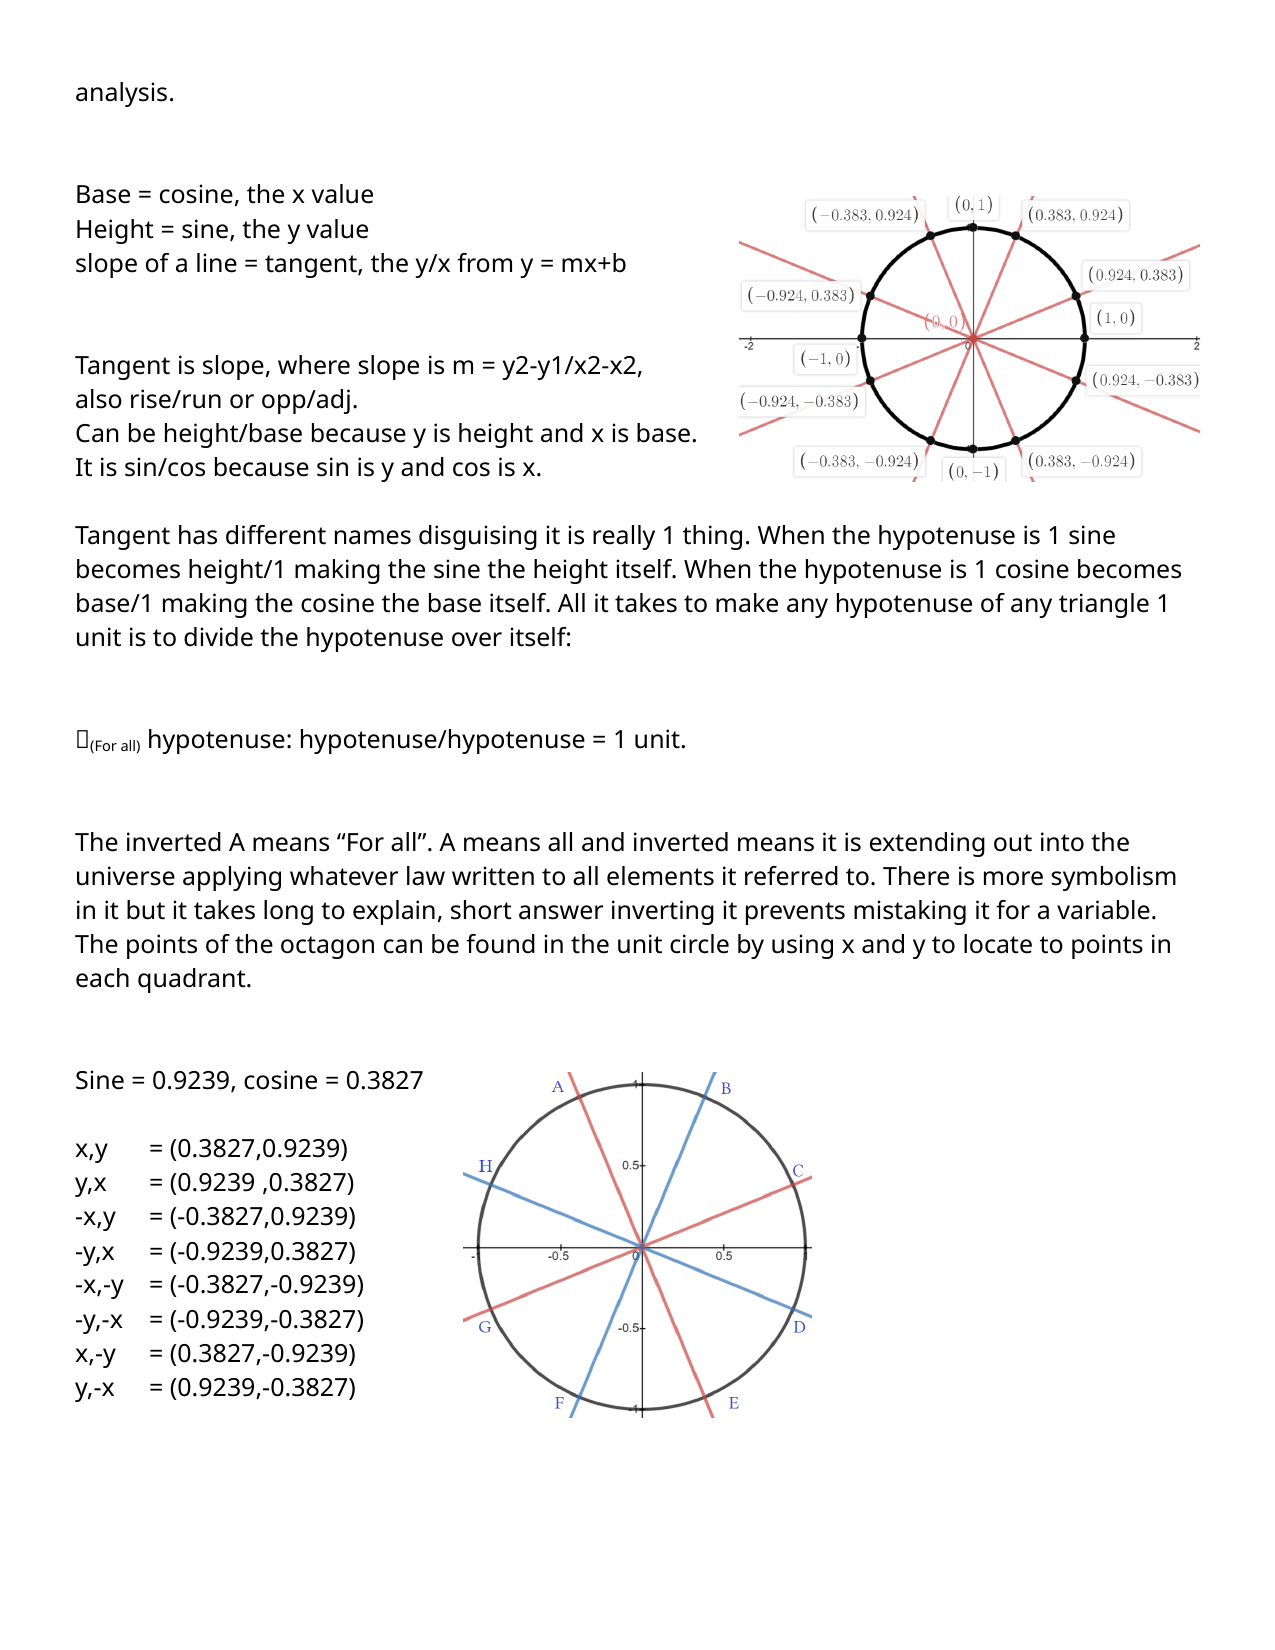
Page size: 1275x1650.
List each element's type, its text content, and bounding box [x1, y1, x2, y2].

text It is sin/cos because sin is y and cos is x. [75, 450, 1200, 484]
text [812, 1199, 1200, 1233]
text (For all) hypotenuse: hypotenuse/hypotenuse = 1 unit. [75, 722, 1200, 756]
text Tangent has different names disguising it is really 1 thing. When the hypotenuse is 1 sine becomes height/1 making the sine the height itself. When the hypotenuse is 1 cosine becomes base/1 making the cosine the base itself. All it takes to make any hypotenuse of any triangle 1 unit is to divide the hypotenuse over itself: [75, 518, 1200, 654]
text Height = sine, the y value [75, 211, 738, 245]
text The inverted A means “For all”. A means all and inverted means it is extending out into the universe applying whatever law written to all elements it referred to. There is more symbolism in it but it takes long to explain, short answer inverting it prevents mistaking it for a variable. The points of the octagon can be found in the unit circle by using x and y to locate to points in each quadrant. [75, 824, 1200, 995]
text [812, 1335, 1200, 1369]
text Can be height/base because y is height and x is base. [75, 416, 738, 450]
text [812, 1131, 1200, 1165]
text slope of a line = tangent, the y/x from y = mx+b [75, 245, 738, 279]
text [812, 1165, 1200, 1199]
text analysis. [75, 75, 1200, 109]
text [812, 1233, 1200, 1267]
text x,y = (0.3827,0.9239) [75, 1131, 463, 1165]
text y,-x = (0.9239,-0.3827) [75, 1369, 463, 1403]
text x,-y = (0.3827,-0.9239) [75, 1335, 463, 1369]
text [812, 1301, 1200, 1335]
text [812, 1369, 1200, 1403]
text also rise/run or opp/adj. [75, 382, 738, 416]
text -y,x = (-0.9239,0.3827) [75, 1233, 463, 1267]
text Sine = 0.9239, cosine = 0.3827 [75, 1063, 1200, 1097]
text -x,-y = (-0.3827,-0.9239) [75, 1267, 463, 1301]
text [812, 1267, 1200, 1301]
text Tangent is slope, where slope is m = y2-y1/x2-x2, [75, 347, 738, 382]
text -y,-x = (-0.9239,-0.3827) [75, 1301, 463, 1335]
text -x,y = (-0.3827,0.9239) [75, 1199, 463, 1233]
text Base = cosine, the x value [75, 177, 1200, 211]
text y,x = (0.9239 ,0.3827) [75, 1165, 463, 1199]
picture [738, 196, 1200, 482]
